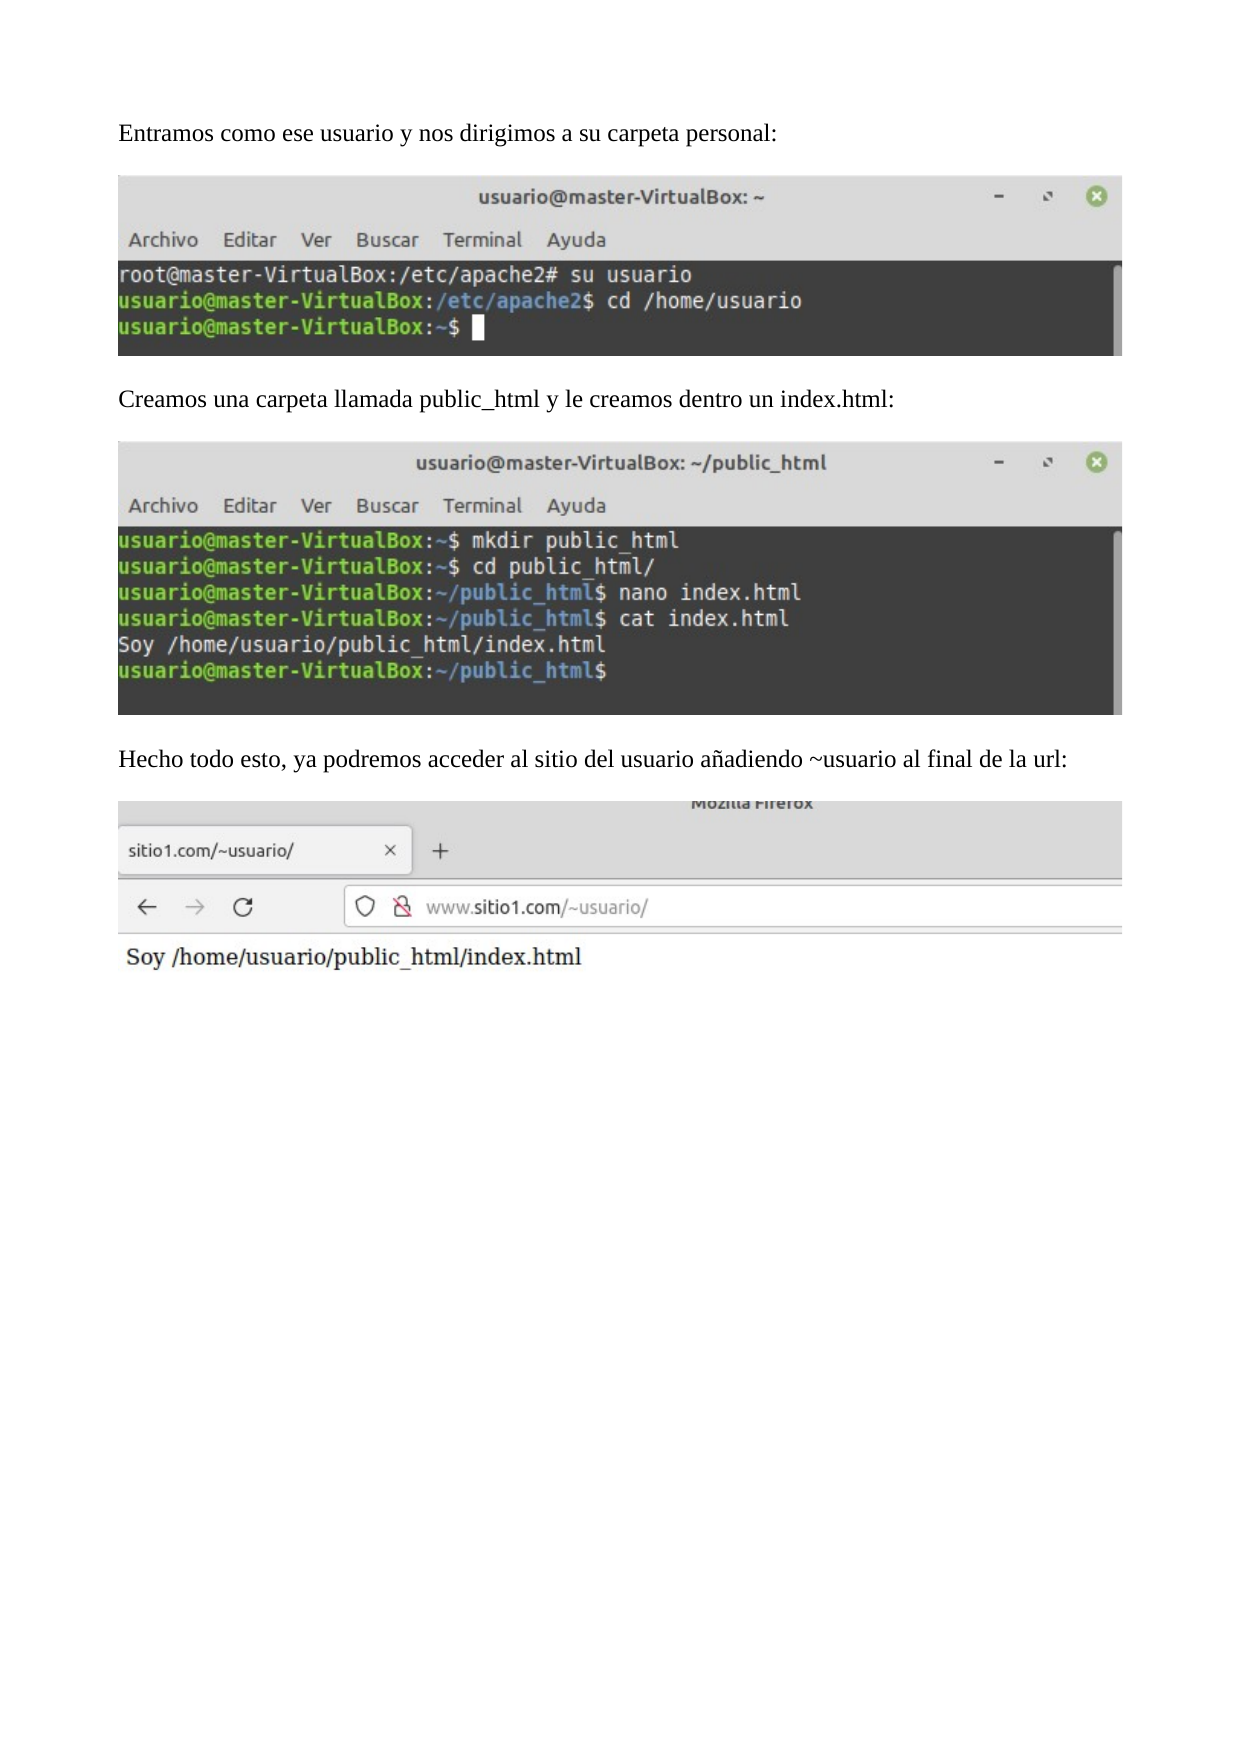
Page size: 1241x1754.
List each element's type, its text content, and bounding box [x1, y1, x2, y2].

picture [118, 441, 1123, 715]
text Creamos una carpeta llamada public_html y le creamos dentro un index.html: [118, 384, 1122, 413]
picture [118, 175, 1123, 356]
picture [118, 801, 1123, 1026]
text Hecho todo esto, ya podremos acceder al sitio del usuario añadiendo ~usuario al final de la url: [118, 744, 1122, 772]
text Entramos como ese usuario y nos dirigimos a su carpeta personal: [118, 118, 1122, 147]
